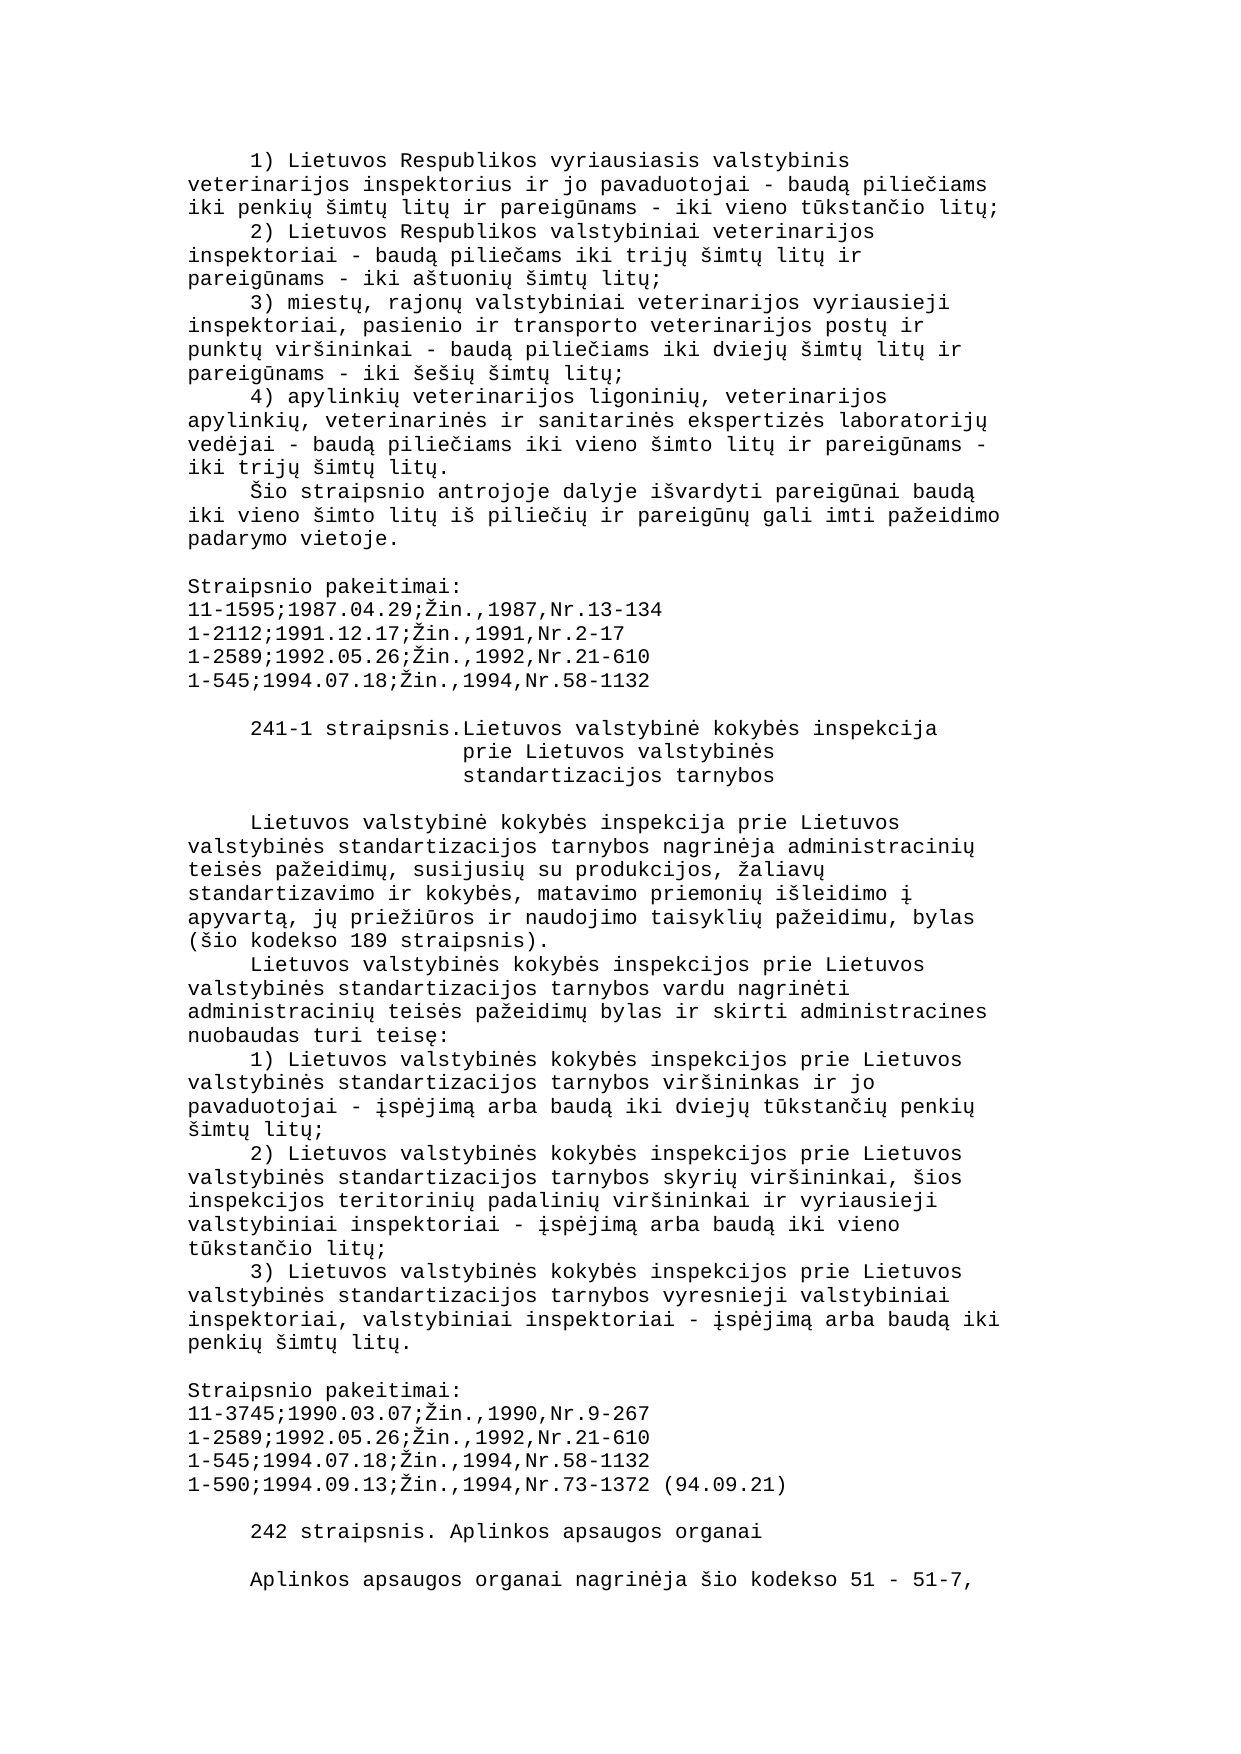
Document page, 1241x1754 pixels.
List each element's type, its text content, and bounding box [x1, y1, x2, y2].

text inspekcijos teritorinių padalinių viršininkai ir vyriausieji [187, 1190, 1053, 1214]
text 1-2112;1991.12.17;Žin.,1991,Nr.2-17 [187, 623, 1053, 647]
text apylinkių, veterinarinės ir sanitarinės ekspertizės laboratorijų [187, 410, 1053, 434]
text pareigūnams - iki aštuonių šimtų litų; [187, 268, 1053, 292]
text iki trijų šimtų litų. [187, 457, 1053, 481]
text 242 straipsnis. Aplinkos apsaugos organai [187, 1521, 1053, 1545]
text padarymo vietoje. [187, 528, 1053, 552]
text 11-1595;1987.04.29;Žin.,1987,Nr.13-134 [187, 599, 1053, 623]
text Aplinkos apsaugos organai nagrinėja šio kodekso 51 - 51-7, [187, 1569, 1053, 1592]
text inspektoriai, valstybiniai inspektoriai - įspėjimą arba baudą iki [187, 1309, 1053, 1332]
text pareigūnams - iki šešių šimtų litų; [187, 363, 1053, 386]
text valstybinės standartizacijos tarnybos vyresnieji valstybiniai [187, 1285, 1053, 1309]
text 1) Lietuvos Respublikos vyriausiasis valstybinis [187, 150, 1053, 174]
text valstybinės standartizacijos tarnybos nagrinėja administracinių [187, 836, 1053, 859]
text penkių šimtų litų. [187, 1332, 1053, 1356]
text 2) Lietuvos Respublikos valstybiniai veterinarijos [187, 221, 1053, 244]
text teisės pažeidimų, susijusių su produkcijos, žaliavų [187, 859, 1053, 883]
text inspektoriai - baudą piliečams iki trijų šimtų litų ir [187, 244, 1053, 268]
text apyvartą, jų priežiūros ir naudojimo taisyklių pažeidimu, bylas [187, 907, 1053, 930]
text valstybinės standartizacijos tarnybos vardu nagrinėti [187, 978, 1053, 1001]
text standartizacijos tarnybos [187, 765, 1053, 788]
text valstybiniai inspektoriai - įspėjimą arba baudą iki vieno [187, 1214, 1053, 1238]
text iki penkių šimtų litų ir pareigūnams - iki vieno tūkstančio litų; [187, 197, 1053, 221]
text administracinių teisės pažeidimų bylas ir skirti administracines [187, 1001, 1053, 1025]
text pavaduotojai - įspėjimą arba baudą iki dviejų tūkstančių penkių [187, 1096, 1053, 1119]
text 1-590;1994.09.13;Žin.,1994,Nr.73-1372 (94.09.21) [187, 1474, 1053, 1498]
text 3) Lietuvos valstybinės kokybės inspekcijos prie Lietuvos [187, 1261, 1053, 1285]
text 11-3745;1990.03.07;Žin.,1990,Nr.9-267 [187, 1403, 1053, 1427]
text Lietuvos valstybinė kokybės inspekcija prie Lietuvos [187, 812, 1053, 836]
text Lietuvos valstybinės kokybės inspekcijos prie Lietuvos [187, 954, 1053, 978]
text 1-545;1994.07.18;Žin.,1994,Nr.58-1132 [187, 1451, 1053, 1474]
text 4) apylinkių veterinarijos ligoninių, veterinarijos [187, 386, 1053, 410]
text (šio kodekso 189 straipsnis). [187, 930, 1053, 954]
text Straipsnio pakeitimai: [187, 576, 1053, 599]
text prie Lietuvos valstybinės [187, 741, 1053, 765]
text vedėjai - baudą piliečiams iki vieno šimto litų ir pareigūnams - [187, 434, 1053, 457]
text 1) Lietuvos valstybinės kokybės inspekcijos prie Lietuvos [187, 1048, 1053, 1072]
text iki vieno šimto litų iš piliečių ir pareigūnų gali imti pažeidimo [187, 505, 1053, 528]
text 241-1 straipsnis.Lietuvos valstybinė kokybės inspekcija [187, 717, 1053, 741]
text 2) Lietuvos valstybinės kokybės inspekcijos prie Lietuvos [187, 1143, 1053, 1167]
text standartizavimo ir kokybės, matavimo priemonių išleidimo į [187, 883, 1053, 907]
text Straipsnio pakeitimai: [187, 1379, 1053, 1403]
text 3) miestų, rajonų valstybiniai veterinarijos vyriausieji [187, 292, 1053, 316]
text inspektoriai, pasienio ir transporto veterinarijos postų ir [187, 316, 1053, 339]
text valstybinės standartizacijos tarnybos skyrių viršininkai, šios [187, 1167, 1053, 1190]
text 1-2589;1992.05.26;Žin.,1992,Nr.21-610 [187, 1427, 1053, 1451]
text punktų viršininkai - baudą piliečiams iki dviejų šimtų litų ir [187, 339, 1053, 363]
text šimtų litų; [187, 1119, 1053, 1143]
text nuobaudas turi teisę: [187, 1025, 1053, 1048]
text valstybinės standartizacijos tarnybos viršininkas ir jo [187, 1072, 1053, 1096]
text tūkstančio litų; [187, 1238, 1053, 1261]
text 1-2589;1992.05.26;Žin.,1992,Nr.21-610 [187, 647, 1053, 670]
text 1-545;1994.07.18;Žin.,1994,Nr.58-1132 [187, 670, 1053, 694]
text veterinarijos inspektorius ir jo pavaduotojai - baudą piliečiams [187, 174, 1053, 197]
text Šio straipsnio antrojoje dalyje išvardyti pareigūnai baudą [187, 481, 1053, 505]
